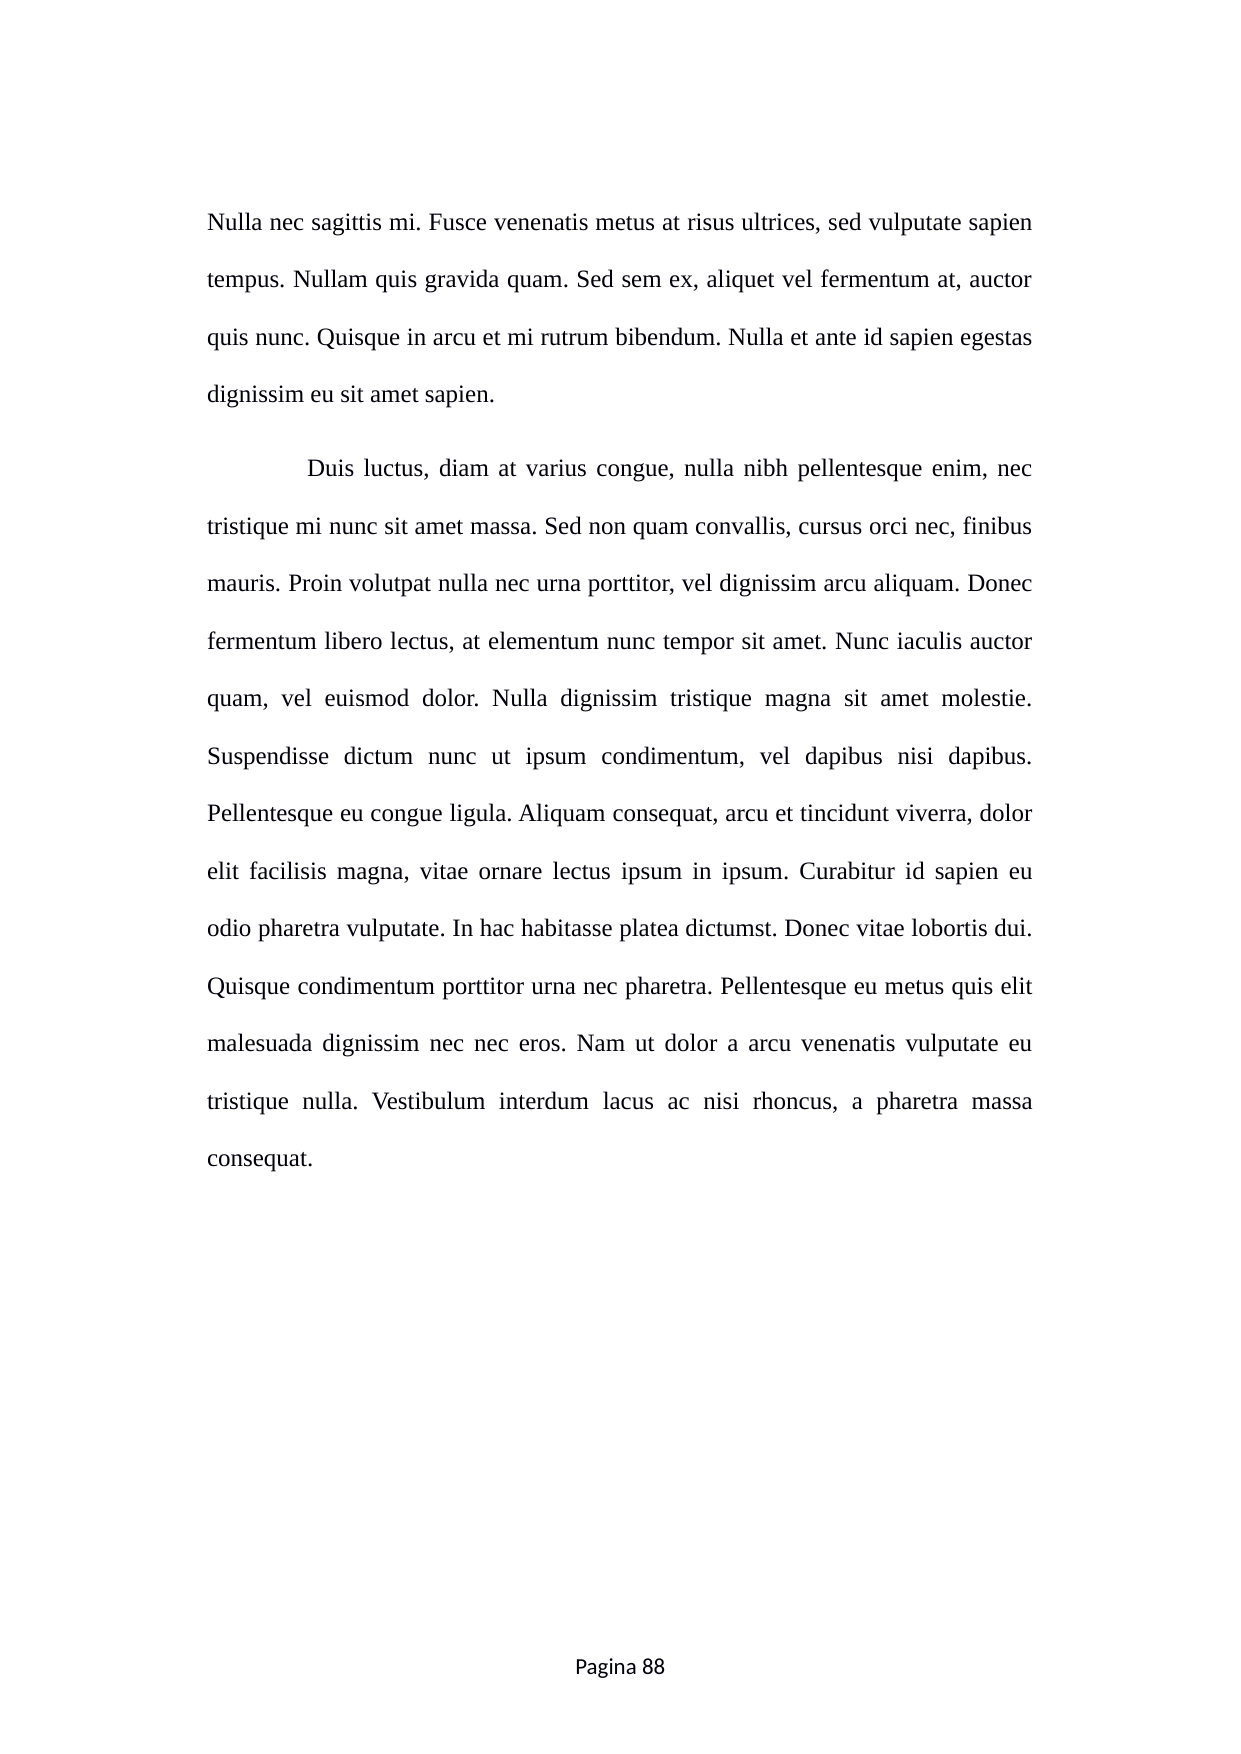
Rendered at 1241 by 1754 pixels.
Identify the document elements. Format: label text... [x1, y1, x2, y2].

text Nulla nec sagittis mi. Fusce venenatis metus at risus ultrices, sed vulputate sapien tempus. Nullam quis gravida quam. Sed sem ex, aliquet vel fermentum at, auctor quis nunc. Quisque in arcu et mi rutrum bibendum. Nulla et ante id sapien egestas dignissim eu sit amet sapien. [207, 207, 1033, 408]
text Duis luctus, diam at varius congue, nulla nibh pellentesque enim, nec tristique mi nunc sit amet massa. Sed non quam convallis, cursus orci nec, finibus mauris. Proin volutpat nulla nec urna porttitor, vel dignissim arcu aliquam. Donec fermentum libero lectus, at elementum nunc tempor sit amet. Nunc iaculis auctor quam, vel euismod dolor. Nulla dignissim tristique magna sit amet molestie. Suspendisse dictum nunc ut ipsum condimentum, vel dapibus nisi dapibus. Pellentesque eu congue ligula. Aliquam consequat, arcu et tincidunt viverra, dolor elit facilisis magna, vitae ornare lectus ipsum in ipsum. Curabitur id sapien eu odio pharetra vulputate. In hac habitasse platea dictumst. Donec vitae lobortis dui. Quisque condimentum porttitor urna nec pharetra. Pellentesque eu metus quis elit malesuada dignissim nec nec eros. Nam ut dolor a arcu venenatis vulputate eu tristique nulla. Vestibulum interdum lacus ac nisi rhoncus, a pharetra massa consequat. [207, 453, 1033, 1172]
